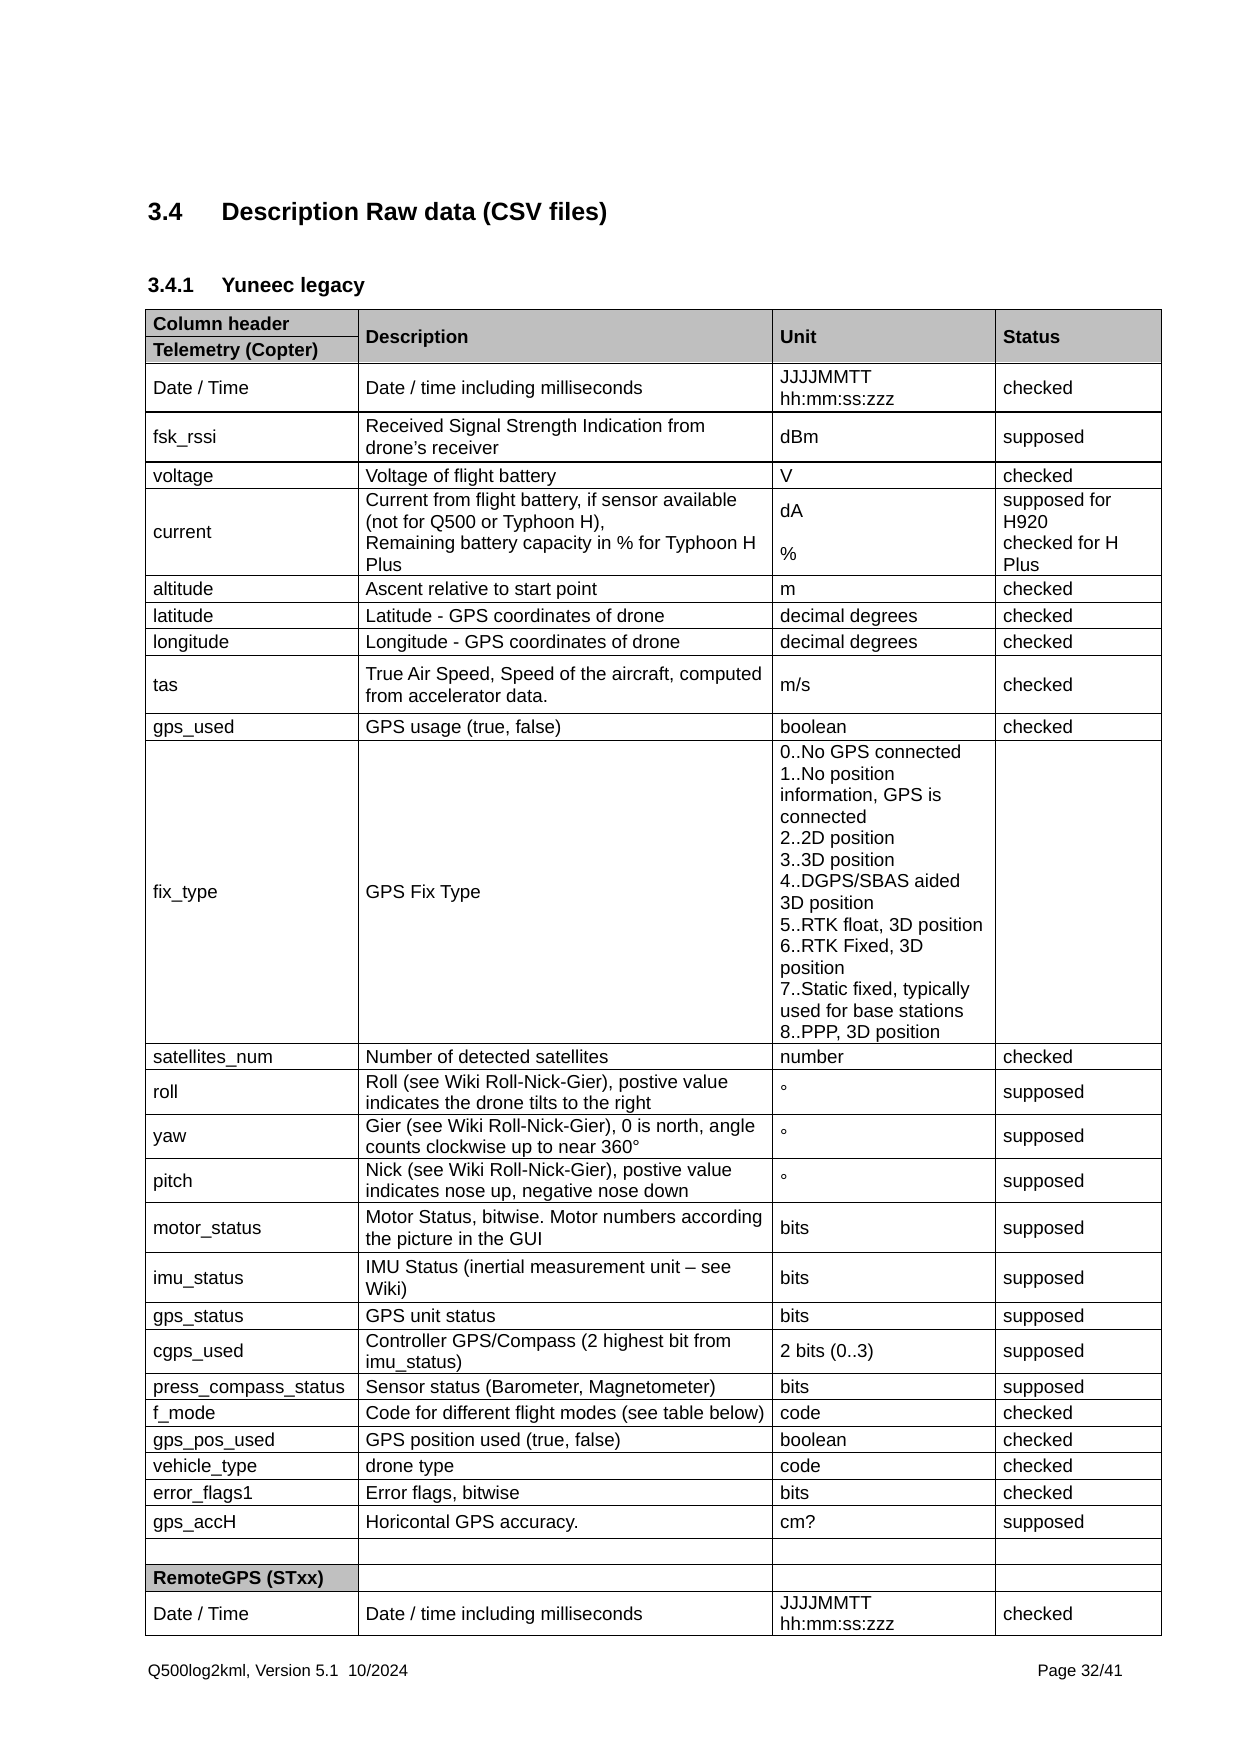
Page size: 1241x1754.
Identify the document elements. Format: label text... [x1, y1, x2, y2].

table_cell cgps_used [146, 1330, 358, 1373]
table_cell Motor Status, bitwise. Motor numbers according the picture in the GUI [359, 1203, 772, 1252]
table_cell checked [996, 364, 1161, 411]
table_cell Nick (see Wiki Roll-Nick-Gier), postive value indicates nose up, negative nose down [359, 1159, 772, 1202]
table_cell GPS unit status [359, 1303, 772, 1328]
table_cell bits [773, 1253, 995, 1302]
table_cell ° [773, 1070, 995, 1113]
table_cell Gier (see Wiki Roll-Nick-Gier), 0 is north, angle counts clockwise up to near 360° [359, 1115, 772, 1158]
table_cell Date / Time [146, 364, 358, 411]
table_cell code [773, 1400, 995, 1426]
table_cell supposed [996, 1303, 1161, 1328]
table_cell Error flags, bitwise [359, 1480, 772, 1505]
table_cell satellites_num [146, 1044, 358, 1069]
table_cell Received Signal Strength Indication from drone’s receiver [359, 413, 772, 461]
table_cell number [773, 1044, 995, 1069]
table_cell checked [996, 629, 1161, 655]
table_cell checked [996, 463, 1161, 488]
table_cell supposed [996, 1203, 1161, 1252]
table_cell error_flags1 [146, 1480, 358, 1505]
table_cell RemoteGPS (STxx) [146, 1565, 358, 1591]
table_cell dA % [773, 489, 995, 575]
table_cell GPS Fix Type [359, 741, 772, 1043]
table_cell ° [773, 1159, 995, 1202]
table_cell checked [996, 1044, 1161, 1069]
table_cell bits [773, 1480, 995, 1505]
table_cell [996, 741, 1161, 1043]
table_cell pitch [146, 1159, 358, 1202]
table_cell V [773, 463, 995, 488]
table_cell tas [146, 656, 358, 713]
table_cell dBm [773, 413, 995, 461]
table_cell code [773, 1453, 995, 1479]
table_cell 2 bits (0..3) [773, 1330, 995, 1373]
table_cell vehicle_type [146, 1453, 358, 1479]
table_cell checked [996, 1427, 1161, 1452]
table_cell Ascent relative to start point [359, 576, 772, 602]
table_cell Voltage of flight battery [359, 463, 772, 488]
table_cell gps_accH [146, 1506, 358, 1537]
table_cell fix_type [146, 741, 358, 1043]
table_cell Date / Time [146, 1592, 358, 1635]
table_cell GPS position used (true, false) [359, 1427, 772, 1452]
table_cell gps_used [146, 714, 358, 740]
table_cell supposed [996, 1115, 1161, 1158]
table_cell [996, 1565, 1161, 1591]
table_cell Telemetry (Copter) [146, 337, 358, 362]
table_cell latitude [146, 603, 358, 628]
table_cell checked [996, 1453, 1161, 1479]
table_cell [359, 1565, 772, 1591]
table_cell [773, 1565, 995, 1591]
table_cell current [146, 489, 358, 575]
table_cell voltage [146, 463, 358, 488]
table_cell boolean [773, 714, 995, 740]
table_cell supposed [996, 1374, 1161, 1399]
table_cell Roll (see Wiki Roll-Nick-Gier), postive value indicates the drone tilts to the right [359, 1070, 772, 1113]
table_cell supposed [996, 1070, 1161, 1113]
table_cell Code for different flight modes (see table below) [359, 1400, 772, 1426]
table_cell checked [996, 1480, 1161, 1505]
table_cell Date / time including milliseconds [359, 1592, 772, 1635]
table_cell decimal degrees [773, 629, 995, 655]
table_cell gps_status [146, 1303, 358, 1328]
table_cell supposed [996, 1159, 1161, 1202]
table_cell supposed [996, 1506, 1161, 1537]
table_cell ° [773, 1115, 995, 1158]
table_cell Horicontal GPS accuracy. [359, 1506, 772, 1537]
table_cell IMU Status (inertial measurement unit – see Wiki) [359, 1253, 772, 1302]
table_cell JJJJMMTT hh:mm:ss:zzz [773, 1592, 995, 1635]
table_cell altitude [146, 576, 358, 602]
table_cell JJJJMMTT hh:mm:ss:zzz [773, 364, 995, 411]
table_cell longitude [146, 629, 358, 655]
table_cell checked [996, 603, 1161, 628]
table_cell Sensor status (Barometer, Magnetometer) [359, 1374, 772, 1399]
table_cell fsk_rssi [146, 413, 358, 461]
table_header Column header [146, 310, 358, 336]
table_cell f_mode [146, 1400, 358, 1426]
table_cell cm? [773, 1506, 995, 1537]
table_cell Number of detected satellites [359, 1044, 772, 1069]
table_cell checked [996, 1592, 1161, 1635]
table_cell checked [996, 714, 1161, 740]
table_cell supposed for H920 checked for H Plus [996, 489, 1161, 575]
table_cell m/s [773, 656, 995, 713]
table_cell [359, 1539, 772, 1564]
table_cell Latitude - GPS coordinates of drone [359, 603, 772, 628]
table_cell bits [773, 1203, 995, 1252]
table_cell checked [996, 576, 1161, 602]
table_cell Controller GPS/Compass (2 highest bit from imu_status) [359, 1330, 772, 1373]
table_cell motor_status [146, 1203, 358, 1252]
table_cell Date / time including milliseconds [359, 364, 772, 411]
table_cell imu_status [146, 1253, 358, 1302]
subtitle Description Raw data (CSV files) [148, 197, 1093, 225]
table_cell press_compass_status [146, 1374, 358, 1399]
table_cell [996, 1539, 1161, 1564]
table_cell checked [996, 656, 1161, 713]
table_cell bits [773, 1303, 995, 1328]
table_header Description [359, 310, 772, 362]
table_cell Longitude - GPS coordinates of drone [359, 629, 772, 655]
table_cell supposed [996, 1330, 1161, 1373]
table_cell [773, 1539, 995, 1564]
table_cell [146, 1539, 358, 1564]
table_cell supposed [996, 1253, 1161, 1302]
table_cell checked [996, 1400, 1161, 1426]
table_cell GPS usage (true, false) [359, 714, 772, 740]
table_cell bits [773, 1374, 995, 1399]
table_cell boolean [773, 1427, 995, 1452]
table_header Status [996, 310, 1161, 362]
table_cell Current from flight battery, if sensor available (not for Q500 or Typhoon H), Remaining battery capacity in % for Typhoon H Plus [359, 489, 772, 575]
table_cell drone type [359, 1453, 772, 1479]
table_cell decimal degrees [773, 603, 995, 628]
subtitle Yuneec legacy [148, 273, 1093, 297]
table_cell True Air Speed, Speed of the aircraft, computed from accelerator data. [359, 656, 772, 713]
table_cell gps_pos_used [146, 1427, 358, 1452]
table_cell m [773, 576, 995, 602]
table_cell supposed [996, 413, 1161, 461]
table_cell yaw [146, 1115, 358, 1158]
table_cell 0..No GPS connected 1..No position information, GPS is connected 2..2D position 3..3D position 4..DGPS/SBAS aided 3D position 5..RTK float, 3D position 6..RTK Fixed, 3D position 7..Static fixed, typically used for base stations 8..PPP, 3D position [773, 741, 995, 1043]
table_header Unit [773, 310, 995, 362]
table_cell roll [146, 1070, 358, 1113]
